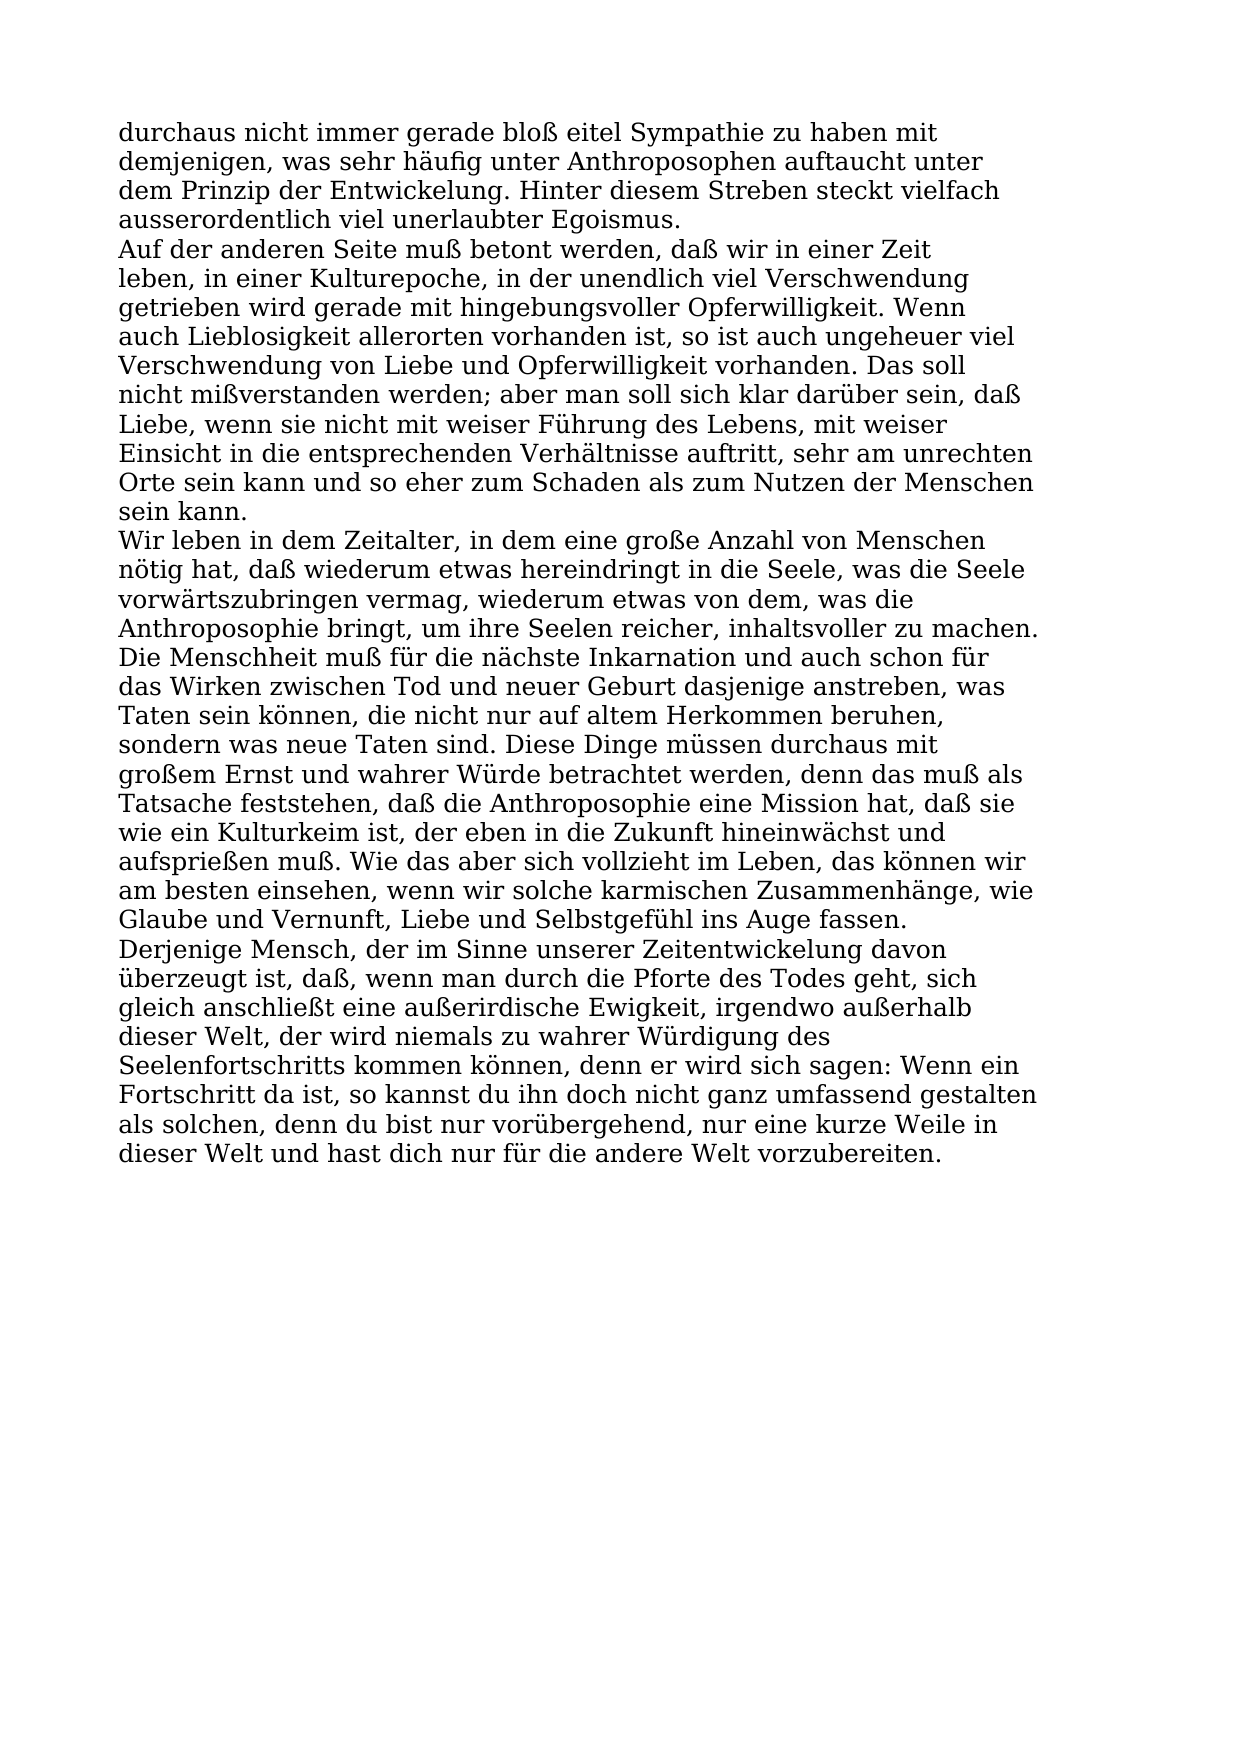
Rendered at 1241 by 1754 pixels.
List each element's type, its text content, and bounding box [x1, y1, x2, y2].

text großem Ernst und wahrer Würde betrachtet werden, denn das muß als [118, 760, 1122, 789]
text das Wirken zwischen Tod und neuer Geburt dasjenige anstreben, was [118, 672, 1122, 701]
text vorwärtszubringen vermag, wiederum etwas von dem, was die [118, 585, 1122, 614]
text als solchen, denn du bist nur vorübergehend, nur eine kurze Weile in [118, 1110, 1122, 1139]
text Verschwendung von Liebe und Opferwilligkeit vorhanden. Das soll [118, 351, 1122, 381]
text Tatsache feststehen, daß die Anthroposophie eine Mission hat, daß sie [118, 789, 1122, 818]
text sondern was neue Taten sind. Diese Dinge müssen durchaus mit [118, 731, 1122, 760]
text ausserordentlich viel unerlaubter Egoismus. [118, 206, 1122, 235]
text nicht mißverstanden werden; aber man soll sich klar darüber sein, daß [118, 381, 1122, 410]
text getrieben wird gerade mit hingebungsvoller Opferwilligkeit. Wenn [118, 293, 1122, 322]
text wie ein Kulturkeim ist, der eben in die Zukunft hineinwächst und [118, 818, 1122, 847]
text Einsicht in die entsprechenden Verhältnisse auftritt, sehr am unrechten [118, 439, 1122, 468]
text sein kann. [118, 497, 1122, 526]
text Derjenige Mensch, der im Sinne unserer Zeitentwickelung davon [118, 935, 1122, 964]
text nötig hat, daß wiederum etwas hereindringt in die Seele, was die Seele [118, 556, 1122, 585]
text dieser Welt und hast dich nur für die andere Welt vorzubereiten. [118, 1139, 1122, 1168]
text aufsprießen muß. Wie das aber sich vollzieht im Leben, das können wir [118, 847, 1122, 876]
text Anthroposophie bringt, um ihre Seelen reicher, inhaltsvoller zu machen. [118, 614, 1122, 643]
text leben, in einer Kulturepoche, in der unendlich viel Verschwendung [118, 264, 1122, 293]
text Auf der anderen Seite muß betont werden, daß wir in einer Zeit [118, 235, 1122, 264]
text Glaube und Vernunft, Liebe und Selbstgefühl ins Auge fassen. [118, 906, 1122, 935]
text überzeugt ist, daß, wenn man durch die Pforte des Todes geht, sich [118, 964, 1122, 993]
text am besten einsehen, wenn wir solche karmischen Zusammenhänge, wie [118, 876, 1122, 906]
text Die Menschheit muß für die nächste Inkarnation und auch schon für [118, 643, 1122, 672]
text dem Prinzip der Entwickelung. Hinter diesem Streben steckt vielfach [118, 176, 1122, 206]
text dieser Welt, der wird niemals zu wahrer Würdigung des [118, 1022, 1122, 1051]
text auch Lieblosigkeit allerorten vorhanden ist, so ist auch ungeheuer viel [118, 322, 1122, 351]
text Taten sein können, die nicht nur auf altem Herkommen beruhen, [118, 701, 1122, 731]
text Orte sein kann und so eher zum Schaden als zum Nutzen der Menschen [118, 468, 1122, 497]
text demjenigen, was sehr häufig unter Anthroposophen auftaucht unter [118, 147, 1122, 176]
text Wir leben in dem Zeitalter, in dem eine große Anzahl von Menschen [118, 526, 1122, 556]
text gleich anschließt eine außerirdische Ewigkeit, irgendwo außerhalb [118, 993, 1122, 1022]
text durchaus nicht immer gerade bloß eitel Sympathie zu haben mit [118, 118, 1122, 147]
text Seelenfortschritts kommen können, denn er wird sich sagen: Wenn ein [118, 1051, 1122, 1081]
text Liebe, wenn sie nicht mit weiser Führung des Lebens, mit weiser [118, 410, 1122, 439]
text Fortschritt da ist, so kannst du ihn doch nicht ganz umfassend gestalten [118, 1081, 1122, 1110]
